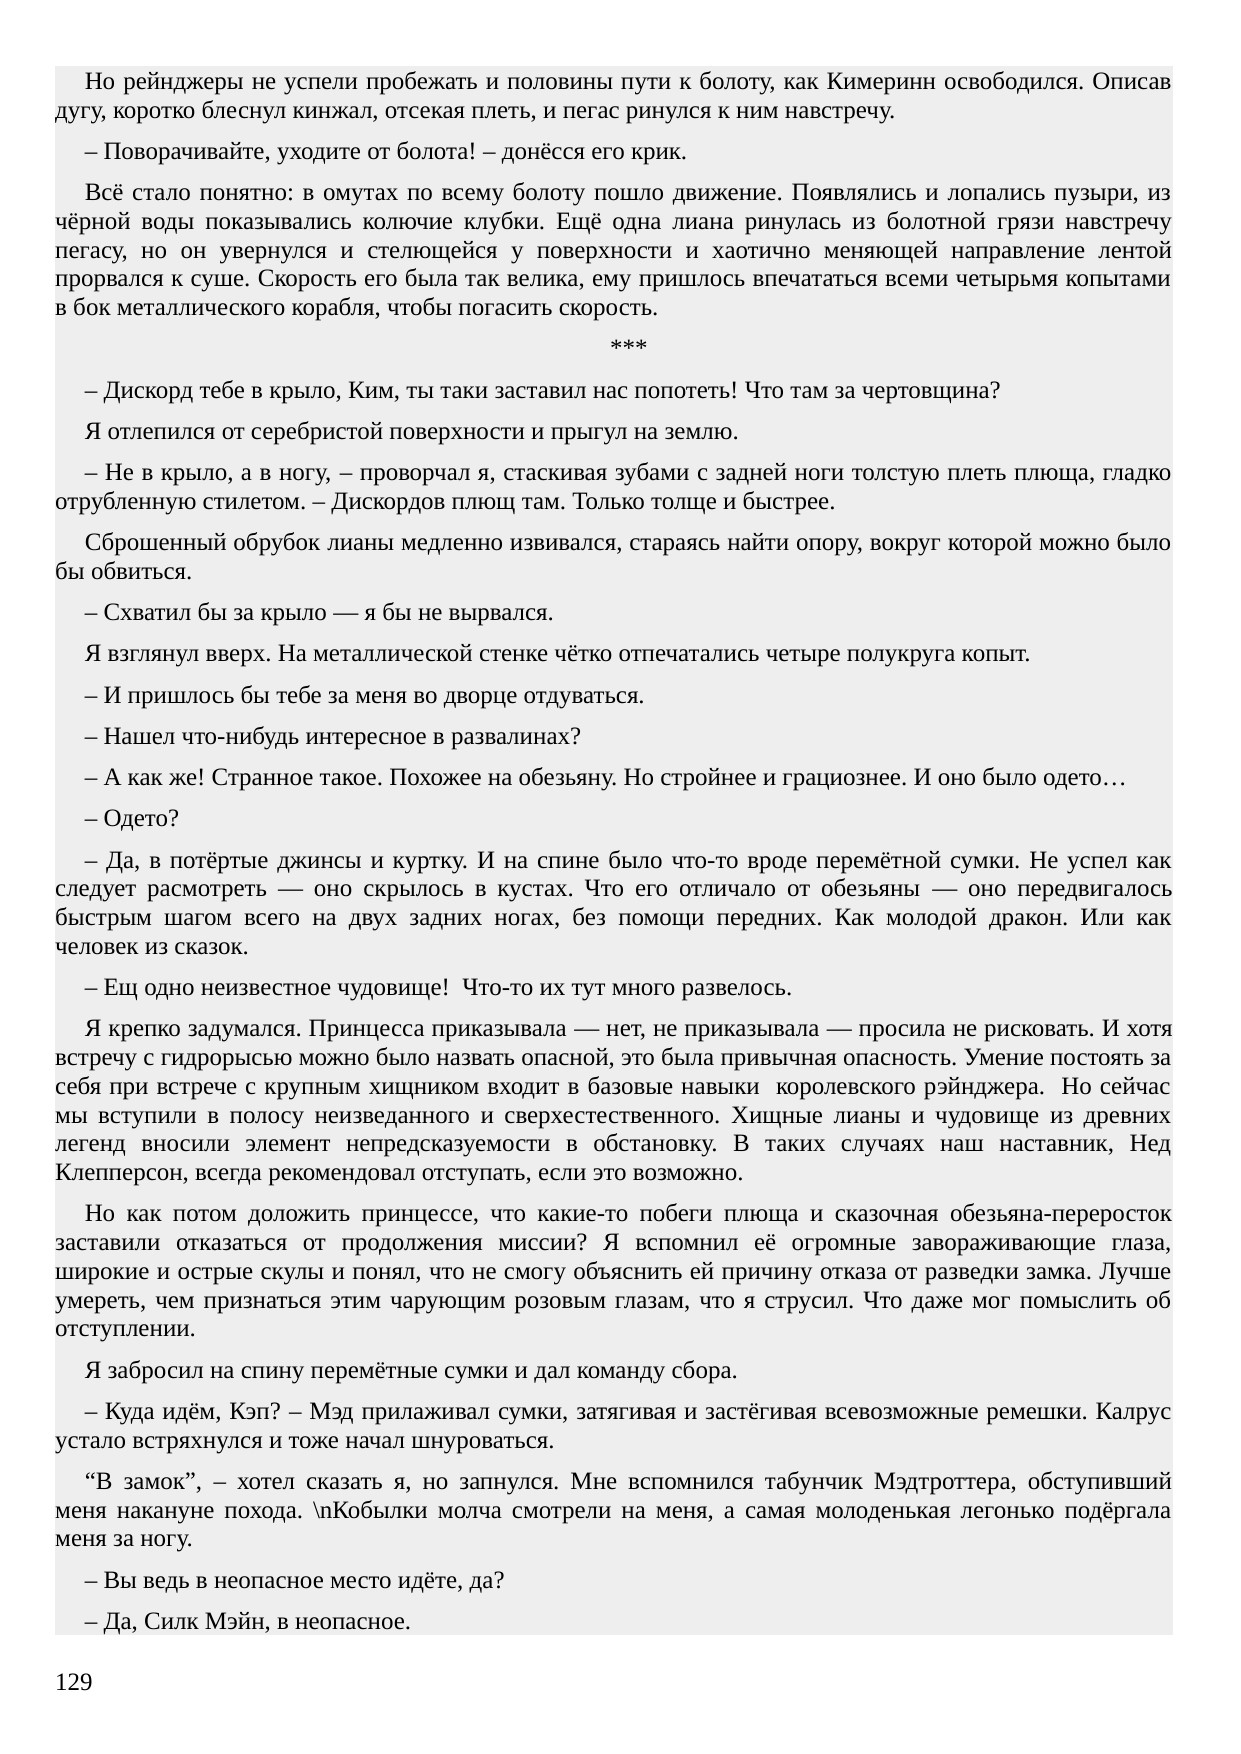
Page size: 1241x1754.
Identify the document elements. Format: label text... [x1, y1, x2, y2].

text – Не в крыло, а в ногу, – проворчал я, стаскивая зубами с задней ноги толстую плеть плюща, гладко отрубленную стилетом. – Дискордов плющ там. Только толще и быстрее. [55, 457, 1173, 515]
text Всё стало понятно: в омутах по всему болоту пошло движение. Появлялись и лопались пузыри, из чёрной воды показывались колючие клубки. Ещё одна лиана ринулась из болотной грязи навстречу пегасу, но он увернулся и стелющейся у поверхности и хаотично меняющей направление лентой прорвался к суше. Скорость его была так велика, ему пришлось впечататься всеми четырьмя копытами в бок металлического корабля, чтобы погасить скорость. [55, 177, 1173, 321]
text “В замок”, – хотел сказать я, но запнулся. Мне вспомнился табунчик Мэдтроттера, обступивший меня накануне похода. \nКобылки молча смотрели на меня, а самая молоденькая легонько подёргала меня за ногу. [55, 1466, 1173, 1552]
text – Да, Силк Мэйн, в неопасное. [55, 1606, 1173, 1635]
text – А как же! Странное такое. Похожее на обезьяну. Но стройнее и грациознее. И оно было одето… [55, 762, 1173, 791]
text – Нашел что-нибудь интересное в развалинах? [55, 721, 1173, 750]
text – И пришлось бы тебе за меня во дворце отдуваться. [55, 680, 1173, 708]
text Я взглянул вверх. На металлической стенке чётко отпечатались четыре полукруга копыт. [55, 638, 1173, 667]
text – Одето? [55, 803, 1173, 832]
text Я отлепился от серебристой поверхности и прыгул на землю. [55, 416, 1173, 445]
text – Ещ одно неизвестное чудовище! Что-то их тут много развелось. [55, 972, 1173, 1001]
text *** [55, 333, 1173, 362]
text Сброшенный обрубок лианы медленно извивался, стараясь найти опору, вокруг которой можно было бы обвиться. [55, 527, 1173, 585]
text – Дискорд тебе в крыло, Ким, ты таки заставил нас попотеть! Что там за чертовщина? [55, 375, 1173, 403]
text Но рейнджеры не успели пробежать и половины пути к болоту, как Кимеринн освободился. Описав дугу, коротко блеснул кинжал, отсекая плеть, и пегас ринулся к ним навстречу. [55, 66, 1173, 123]
text – Поворачивайте, уходите от болота! – донёсся его крик. [55, 136, 1173, 165]
text Я крепко задумался. Принцесса приказывала — нет, не приказывала — просила не рисковать. И хотя встречу с гидрорысью можно было назвать опасной, это была привычная опасность. Умение постоять за себя при встрече с крупным хищником входит в базовые навыки королевского рэйнджера. Но сейчас мы вступили в полосу неизведанного и сверхестественного. Хищные лианы и чудовище из древних легенд вносили элемент непредсказуемости в обстановку. В таких случаях наш наставник, Нед Клепперсон, всегда рекомендовал отступать, если это возможно. [55, 1013, 1173, 1186]
text – Куда идём, Кэп? – Мэд прилаживал сумки, затягивая и застёгивая всевозможные ремешки. Калрус устало встряхнулся и тоже начал шнуроваться. [55, 1396, 1173, 1453]
text Но как потом доложить принцессе, что какие-то побеги плюща и сказочная обезьяна-переросток заставили отказаться от продолжения миссии? Я вспомнил её огромные завораживающие глаза, широкие и острые скулы и понял, что не смогу объяснить ей причину отказа от разведки замка. Лучше умереть, чем признаться этим чарующим розовым глазам, что я струсил. Что даже мог помыслить об отступлении. [55, 1198, 1173, 1342]
text Я забросил на спину перемётные сумки и дал команду сбора. [55, 1355, 1173, 1383]
text – Вы ведь в неопасное место идёте, да? [55, 1565, 1173, 1593]
text – Схватил бы за крыло — я бы не вырвался. [55, 597, 1173, 626]
text – Да, в потёртые джинсы и куртку. И на спине было что-то вроде перемётной сумки. Не успел как следует расмотреть — оно скрылось в кустах. Что его отличало от обезьяны — оно передвигалось быстрым шагом всего на двух задних ногах, без помощи передних. Как молодой дракон. Или как человек из сказок. [55, 845, 1173, 960]
